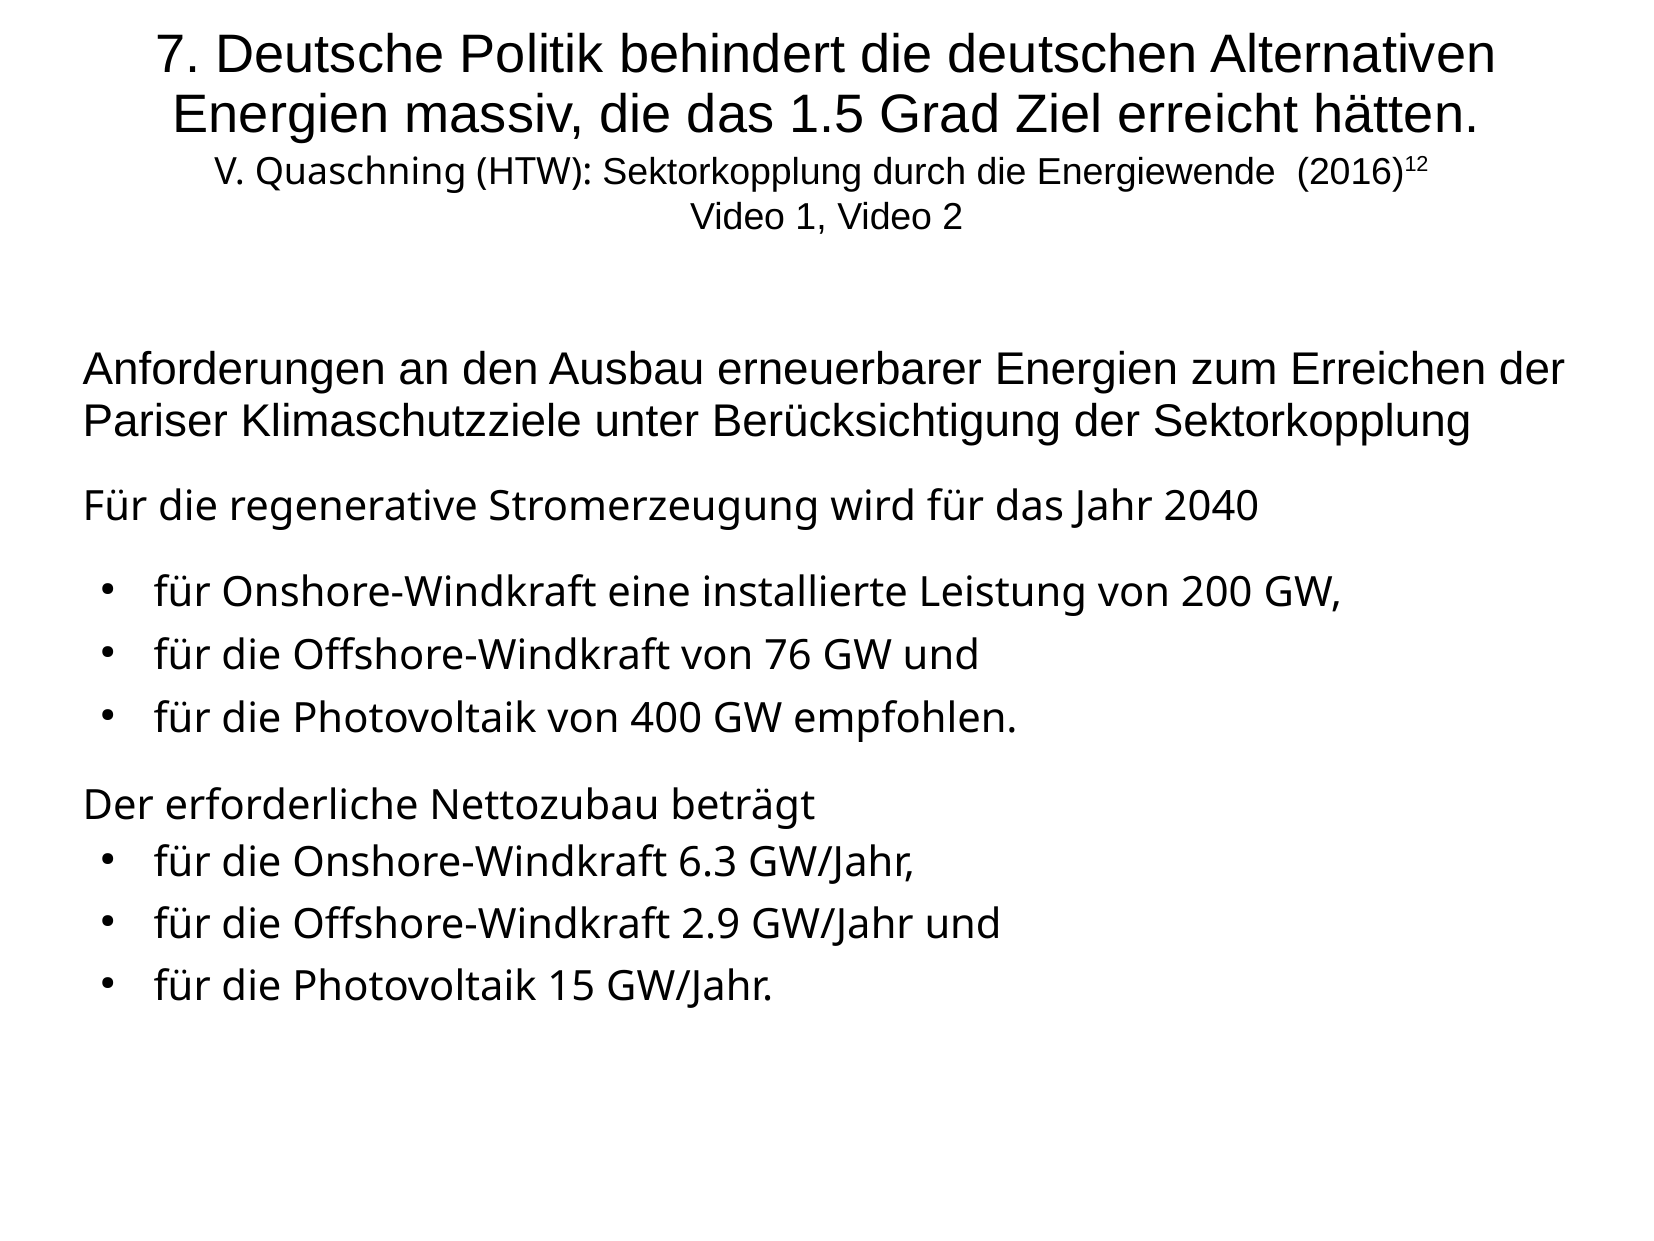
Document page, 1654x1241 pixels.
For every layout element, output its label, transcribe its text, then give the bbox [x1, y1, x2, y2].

list Anforderungen an den Ausbau erneuerbarer Energien zum Erreichen der Pariser Klimaschutzziele unter Berücksichtigung der Sektorkopplung Für die regenerative Stromerzeugung wird für das Jahr 2040 für Onshore-Windkraft eine installierte Leistung von 200 GW, für die Offshore-Windkraft von 76 GW und für die Photovoltaik von 400 GW empfohlen. Der erforderliche Nettozubau beträgt für die Onshore-Windkraft 6.3 GW/Jahr, für die Offshore-Windkraft 2.9 GW/Jahr und für die Photovoltaik 15 GW/Jahr. [82, 343, 1571, 1162]
title 7. Deutsche Politik behindert die deutschen Alternativen Energien massiv, die das 1.5 Grad Ziel erreicht hätten. V. Quaschning (HTW): Sektorkopplung durch die Energiewende (2016)12 Video 1, Video 2 [82, 23, 1571, 233]
